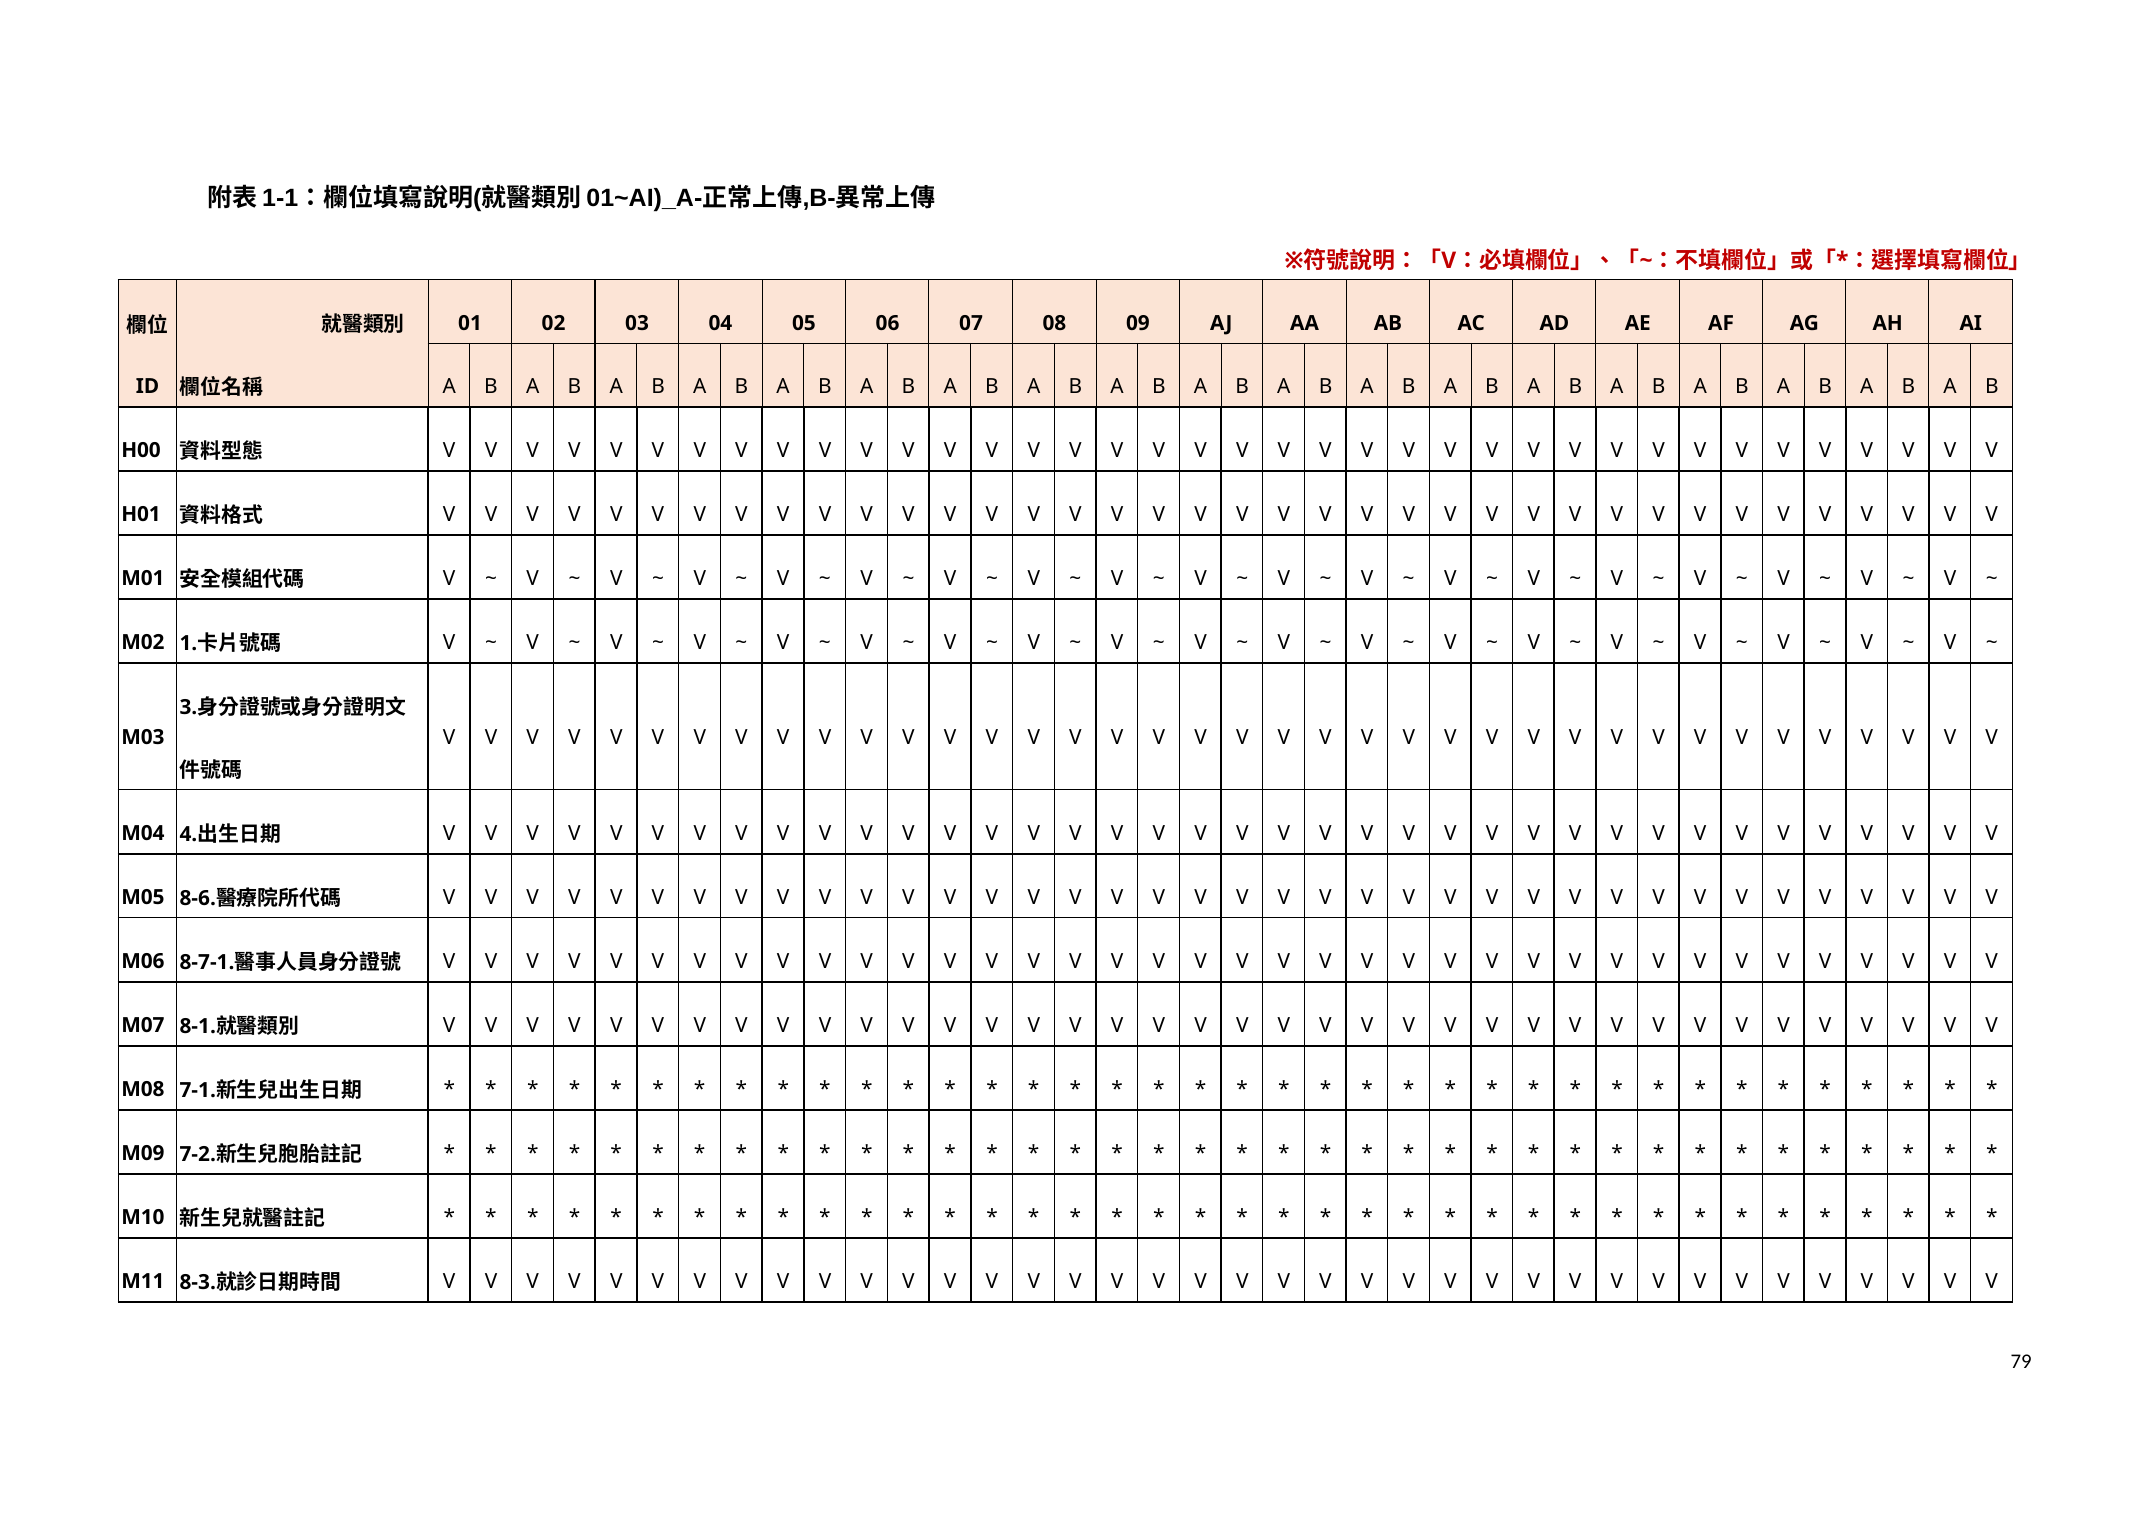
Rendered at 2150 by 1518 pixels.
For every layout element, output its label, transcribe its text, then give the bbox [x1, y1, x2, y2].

text ※符號說明：「V：必填欄位」、「~：不填欄位」或「*：選擇填寫欄位」 [118, 217, 2031, 279]
table_cell V [1388, 790, 1429, 853]
table_cell ~ [888, 536, 928, 598]
table_cell V [679, 1239, 720, 1301]
table_cell V [1513, 918, 1553, 981]
table_cell V [1388, 983, 1429, 1045]
table_cell * [846, 1047, 887, 1109]
table_cell A [1513, 344, 1554, 406]
table_cell V [679, 983, 720, 1045]
table_cell A [1430, 344, 1471, 406]
table_cell V [1222, 1239, 1262, 1301]
table_cell V [512, 855, 553, 917]
table_cell V [1597, 855, 1637, 917]
table_cell V [1222, 855, 1262, 917]
table_cell V [1597, 918, 1637, 981]
table_cell V [1180, 855, 1220, 917]
table_cell V [429, 1239, 469, 1301]
table_cell V [1555, 983, 1595, 1045]
table_cell V [1263, 600, 1304, 662]
table_cell ~ [1138, 600, 1179, 662]
table_cell ~ [1055, 536, 1095, 598]
table_cell V [1180, 536, 1220, 598]
table_cell V [1930, 918, 1970, 981]
table_cell * [972, 1111, 1012, 1173]
table_cell B [1805, 344, 1845, 406]
table_cell 7-2.新生兒胞胎註記 [177, 1111, 427, 1173]
table_cell * [679, 1047, 720, 1109]
table_cell V [1638, 472, 1678, 534]
table_cell * [1430, 1111, 1470, 1173]
table_cell V [512, 918, 553, 981]
table_cell V [1971, 1239, 2012, 1301]
table_cell * [1555, 1111, 1595, 1173]
table_cell * [1097, 1047, 1137, 1109]
table_cell H00 [119, 408, 176, 470]
table_cell A [1596, 344, 1637, 406]
table_cell V [1347, 600, 1387, 662]
table_cell V [1680, 1239, 1720, 1301]
table_cell V [1847, 983, 1887, 1045]
table_cell V [888, 408, 928, 470]
table_cell V [679, 918, 720, 981]
table_cell * [1597, 1047, 1637, 1109]
table_cell * [1388, 1111, 1429, 1173]
table_cell V [1263, 408, 1304, 470]
table_cell V [1305, 408, 1345, 470]
table_cell V [1013, 918, 1054, 981]
table_cell 8-1.就醫類別 [177, 983, 427, 1045]
table_cell V [638, 664, 678, 789]
table_cell V [1638, 855, 1678, 917]
table_cell ~ [721, 600, 761, 662]
table_header 04 [679, 280, 762, 343]
table_cell B [1222, 344, 1262, 406]
table_cell A [846, 344, 887, 406]
table_cell V [638, 790, 678, 853]
table_cell * [1763, 1047, 1803, 1109]
table_cell V [554, 472, 594, 534]
table_header AF [1680, 280, 1762, 343]
table_cell V [554, 408, 594, 470]
table_cell V [846, 536, 887, 598]
table_cell V [721, 983, 761, 1045]
table_cell * [1388, 1047, 1429, 1109]
table_cell V [1680, 664, 1720, 789]
table_cell V [1763, 855, 1803, 917]
table_cell V [1888, 664, 1928, 789]
table_cell V [1597, 600, 1637, 662]
table_cell V [638, 983, 678, 1045]
table_cell ~ [1971, 536, 2012, 598]
table_cell V [1430, 1239, 1470, 1301]
table_cell V [1180, 1239, 1220, 1301]
table_cell H01 [119, 472, 176, 534]
table_cell V [1055, 664, 1095, 789]
table_cell V [1930, 472, 1970, 534]
table_cell ~ [1805, 536, 1845, 598]
table_cell V [638, 408, 678, 470]
table_cell V [846, 983, 887, 1045]
table_cell * [1513, 1175, 1553, 1237]
table_cell V [1930, 536, 1970, 598]
table_cell V [596, 600, 636, 662]
table_cell V [512, 600, 553, 662]
table_cell V [1138, 918, 1179, 981]
table_cell * [1888, 1047, 1928, 1109]
table_cell B [637, 344, 678, 406]
table_cell * [1638, 1047, 1678, 1109]
table_cell V [721, 855, 761, 917]
table_cell * [1805, 1175, 1845, 1237]
table_cell V [1930, 983, 1970, 1045]
table_cell V [1597, 536, 1637, 598]
table_cell V [1347, 918, 1387, 981]
table_cell A [1097, 344, 1137, 406]
table_cell ~ [1971, 600, 2012, 662]
table_cell V [1513, 600, 1553, 662]
table_cell * [1138, 1175, 1179, 1237]
table_cell ~ [1722, 600, 1762, 662]
table_cell V [554, 855, 594, 917]
table_cell V [1347, 472, 1387, 534]
table_header AH [1846, 280, 1928, 343]
table_cell A [596, 344, 636, 406]
table_cell V [805, 983, 845, 1045]
subtitle 附表1-1：欄位填寫說明(就醫類別01~AI)_A-正常上傳,B-異常上傳 [207, 154, 2031, 217]
table_cell V [1013, 1239, 1054, 1301]
table_cell V [596, 918, 636, 981]
table_cell B [1888, 344, 1928, 406]
table_cell M08 [119, 1047, 176, 1109]
table_cell V [1847, 790, 1887, 853]
table_cell A [429, 344, 469, 406]
table_cell V [1930, 1239, 1970, 1301]
table_cell V [763, 600, 803, 662]
table_cell * [596, 1175, 636, 1237]
table_cell V [1263, 472, 1304, 534]
table_cell V [763, 472, 803, 534]
table_cell V [1055, 408, 1095, 470]
table_cell V [1472, 408, 1512, 470]
table_cell * [1263, 1111, 1304, 1173]
table_cell ~ [972, 600, 1012, 662]
table_cell V [679, 408, 720, 470]
table_cell V [1763, 472, 1803, 534]
table_cell V [1722, 408, 1762, 470]
table_cell V [1597, 408, 1637, 470]
table_cell V [1055, 1239, 1095, 1301]
table_cell V [512, 790, 553, 853]
table_cell * [1097, 1111, 1137, 1173]
table_cell V [1805, 918, 1845, 981]
table_cell V [805, 408, 845, 470]
table_cell V [554, 664, 594, 789]
table_header 05 [763, 280, 845, 343]
table_cell V [1847, 600, 1887, 662]
table_cell * [1805, 1047, 1845, 1109]
table_cell V [1971, 664, 2012, 789]
table_cell V [721, 408, 761, 470]
table_cell V [554, 918, 594, 981]
table_cell V [1763, 1239, 1803, 1301]
table_cell V [1597, 664, 1637, 789]
table_cell V [1138, 408, 1179, 470]
table_cell * [1638, 1111, 1678, 1173]
table_cell V [1138, 472, 1179, 534]
table_cell V [1305, 983, 1345, 1045]
table_cell * [972, 1047, 1012, 1109]
table_cell V [1388, 855, 1429, 917]
table_cell ~ [1722, 536, 1762, 598]
table_cell * [1513, 1111, 1553, 1173]
table_cell 3.身分證號或身分證明文件號碼 [177, 664, 427, 789]
table_cell A [679, 344, 720, 406]
table_cell V [1638, 983, 1678, 1045]
table_cell B [554, 344, 594, 406]
table_cell ~ [1555, 536, 1595, 598]
table_cell ~ [1472, 536, 1512, 598]
table_cell V [1263, 918, 1304, 981]
table_cell V [1763, 790, 1803, 853]
table_cell * [638, 1047, 678, 1109]
table_cell V [1347, 855, 1387, 917]
table_cell V [1430, 983, 1470, 1045]
table_cell V [763, 536, 803, 598]
table_cell V [930, 790, 970, 853]
table_cell V [1013, 664, 1054, 789]
table_cell ~ [1805, 600, 1845, 662]
table_cell V [679, 664, 720, 789]
table_cell V [1555, 790, 1595, 853]
table_cell V [888, 1239, 928, 1301]
table_cell * [429, 1047, 469, 1109]
table_cell V [1513, 790, 1553, 853]
table_cell B [888, 344, 928, 406]
table_cell * [763, 1047, 803, 1109]
table_cell M03 [119, 664, 176, 789]
table_cell * [1472, 1111, 1512, 1173]
table_cell V [846, 1239, 887, 1301]
table_cell V [972, 664, 1012, 789]
table_cell * [1930, 1175, 1970, 1237]
table_cell A [929, 344, 970, 406]
table_cell V [1430, 918, 1470, 981]
table_cell V [1097, 855, 1137, 917]
table_cell M09 [119, 1111, 176, 1173]
table_cell V [1805, 664, 1845, 789]
table_cell * [1097, 1175, 1137, 1237]
table_cell V [1430, 408, 1470, 470]
table_cell V [679, 790, 720, 853]
table_cell V [1305, 855, 1345, 917]
table_cell V [1597, 1239, 1637, 1301]
table_cell V [596, 1239, 636, 1301]
table_cell V [1722, 1239, 1762, 1301]
table_header AE [1596, 280, 1679, 343]
table_cell V [1180, 408, 1220, 470]
table_cell V [1305, 664, 1345, 789]
table_cell V [888, 918, 928, 981]
table_cell * [888, 1111, 928, 1173]
table_cell V [1055, 472, 1095, 534]
table_cell V [596, 983, 636, 1045]
table_cell V [1472, 664, 1512, 789]
table_cell V [471, 472, 511, 534]
table_cell V [429, 600, 469, 662]
table_cell B [1055, 344, 1096, 406]
table_cell * [1180, 1175, 1220, 1237]
table_cell V [1888, 472, 1928, 534]
table_cell ~ [1555, 600, 1595, 662]
table_cell M07 [119, 983, 176, 1045]
table_cell * [554, 1111, 594, 1173]
table_cell 資料格式 [177, 472, 427, 534]
table_cell V [1930, 600, 1970, 662]
table_cell V [1263, 790, 1304, 853]
table_cell * [846, 1175, 887, 1237]
table_cell * [721, 1111, 761, 1173]
table_cell * [429, 1175, 469, 1237]
table_cell * [512, 1111, 553, 1173]
table_cell V [1180, 790, 1220, 853]
table_cell V [805, 1239, 845, 1301]
table_cell A [1929, 344, 1970, 406]
table_cell V [1722, 790, 1762, 853]
table_cell V [805, 918, 845, 981]
table_cell ~ [638, 536, 678, 598]
table_cell V [846, 600, 887, 662]
table_cell A [763, 344, 803, 406]
table_cell * [512, 1175, 553, 1237]
table_cell ~ [1638, 600, 1678, 662]
table_cell V [1555, 472, 1595, 534]
table_cell * [1222, 1047, 1262, 1109]
table_cell * [1680, 1175, 1720, 1237]
table_cell * [1597, 1111, 1637, 1173]
table_cell V [1847, 918, 1887, 981]
table_cell V [1555, 664, 1595, 789]
table_cell V [1180, 983, 1220, 1045]
table_cell ~ [1222, 600, 1262, 662]
table_cell V [721, 1239, 761, 1301]
table_cell V [1097, 472, 1137, 534]
table_cell V [429, 918, 469, 981]
table_cell V [888, 790, 928, 853]
table_cell V [1180, 472, 1220, 534]
table_cell V [1472, 918, 1512, 981]
table_cell ~ [1138, 536, 1179, 598]
table_cell V [763, 855, 803, 917]
table_cell 新生兒就醫註記 [177, 1175, 427, 1237]
table_cell V [1180, 664, 1220, 789]
table_cell * [1180, 1111, 1220, 1173]
table_cell V [972, 472, 1012, 534]
table_cell M05 [119, 855, 176, 917]
table_cell * [1638, 1175, 1678, 1237]
table_cell * [1722, 1111, 1762, 1173]
table_cell V [1180, 918, 1220, 981]
table_cell ~ [1472, 600, 1512, 662]
table_cell ~ [1305, 536, 1345, 598]
table_cell V [930, 600, 970, 662]
table_cell 8-7-1.醫事人員身分證號 [177, 918, 427, 981]
table_cell V [1430, 536, 1470, 598]
table_cell * [471, 1111, 511, 1173]
table_cell V [429, 664, 469, 789]
table_cell V [1055, 918, 1095, 981]
table_cell V [763, 918, 803, 981]
table_cell M04 [119, 790, 176, 853]
table_cell V [1722, 855, 1762, 917]
table_cell 7-1.新生兒出生日期 [177, 1047, 427, 1109]
table_cell * [1555, 1047, 1595, 1109]
table_cell V [1138, 983, 1179, 1045]
table_cell V [471, 855, 511, 917]
table_cell * [471, 1047, 511, 1109]
table_cell ~ [471, 536, 511, 598]
table_cell B [804, 344, 845, 406]
table_cell V [1513, 855, 1553, 917]
table_cell * [1597, 1175, 1637, 1237]
table_cell V [1430, 664, 1470, 789]
table_cell V [1763, 918, 1803, 981]
table_cell V [1138, 790, 1179, 853]
table_cell V [930, 855, 970, 917]
table_cell V [1805, 1239, 1845, 1301]
table_cell V [1263, 855, 1304, 917]
table_cell V [1763, 536, 1803, 598]
table_cell V [1180, 600, 1220, 662]
table_cell V [596, 790, 636, 853]
table_cell V [1888, 1239, 1928, 1301]
table_cell V [888, 664, 928, 789]
table_cell * [512, 1047, 553, 1109]
table_cell V [805, 664, 845, 789]
table_cell M10 [119, 1175, 176, 1237]
table_cell B [1721, 344, 1762, 406]
table_cell V [638, 1239, 678, 1301]
table_cell V [1222, 664, 1262, 789]
table_cell V [1930, 790, 1970, 853]
table_cell V [1388, 1239, 1429, 1301]
table_cell V [1597, 983, 1637, 1045]
table_cell * [763, 1175, 803, 1237]
table_cell * [930, 1047, 970, 1109]
table_cell V [1013, 536, 1054, 598]
table_cell * [1388, 1175, 1429, 1237]
table_header 08 [1013, 280, 1096, 343]
table_cell V [1138, 855, 1179, 917]
table_cell B [470, 344, 511, 406]
table_cell * [1680, 1111, 1720, 1173]
table_cell V [930, 983, 970, 1045]
table_cell ~ [554, 536, 594, 598]
table_cell * [1472, 1175, 1512, 1237]
table_cell * [1138, 1111, 1179, 1173]
table_cell V [1222, 472, 1262, 534]
table_cell V [1680, 983, 1720, 1045]
table_cell * [1263, 1175, 1304, 1237]
table_cell V [471, 408, 511, 470]
table_cell B [1388, 344, 1429, 406]
table_cell V [1680, 536, 1720, 598]
table_cell V [1805, 983, 1845, 1045]
table_cell B [1971, 344, 2012, 406]
table_cell V [1097, 1239, 1137, 1301]
table_cell V [1888, 408, 1928, 470]
table_cell V [1971, 983, 2012, 1045]
table_header 01 [429, 280, 511, 343]
table_cell V [1597, 472, 1637, 534]
table_cell * [888, 1047, 928, 1109]
table_cell ~ [471, 600, 511, 662]
table_cell * [1305, 1111, 1345, 1173]
table_cell * [1763, 1175, 1803, 1237]
table_cell * [1722, 1047, 1762, 1109]
table_cell V [638, 918, 678, 981]
table_cell V [805, 472, 845, 534]
table_cell ~ [1055, 600, 1095, 662]
table_cell ~ [1388, 536, 1429, 598]
table_cell B [1555, 344, 1595, 406]
table_cell V [763, 790, 803, 853]
table_cell * [1930, 1111, 1970, 1173]
table_cell V [1971, 472, 2012, 534]
table_cell V [888, 983, 928, 1045]
table_cell V [471, 1239, 511, 1301]
table_cell * [638, 1175, 678, 1237]
table_cell V [1472, 983, 1512, 1045]
table_cell V [1805, 408, 1845, 470]
table_cell V [1680, 918, 1720, 981]
table_cell V [1513, 983, 1553, 1045]
table_cell * [930, 1175, 970, 1237]
table_header AJ [1180, 280, 1262, 343]
table_cell ~ [638, 600, 678, 662]
table_cell M06 [119, 918, 176, 981]
table_cell * [1971, 1175, 2012, 1237]
table_cell V [596, 536, 636, 598]
table_cell A [1680, 344, 1720, 406]
table_cell * [1222, 1111, 1262, 1173]
table_cell A [1846, 344, 1887, 406]
table_cell V [1680, 408, 1720, 470]
table_cell V [596, 408, 636, 470]
table_cell V [1638, 1239, 1678, 1301]
table_cell * [1847, 1111, 1887, 1173]
table_cell V [1347, 408, 1387, 470]
table_cell V [429, 983, 469, 1045]
table_cell * [679, 1111, 720, 1173]
table_cell V [763, 1239, 803, 1301]
table_cell V [429, 790, 469, 853]
table_cell ~ [972, 536, 1012, 598]
table_cell V [846, 408, 887, 470]
table_cell * [1305, 1175, 1345, 1237]
table_cell V [1347, 790, 1387, 853]
table_cell V [930, 408, 970, 470]
table_cell V [429, 536, 469, 598]
table_cell V [1555, 1239, 1595, 1301]
table_cell V [1680, 855, 1720, 917]
table_cell V [930, 536, 970, 598]
table_cell V [1430, 472, 1470, 534]
table_cell V [1222, 790, 1262, 853]
table_cell V [1971, 918, 2012, 981]
table_cell V [471, 664, 511, 789]
table_cell * [805, 1047, 845, 1109]
table_cell * [1055, 1111, 1095, 1173]
table_cell V [930, 918, 970, 981]
table_header 欄位 ID [119, 280, 176, 406]
table_cell V [1805, 790, 1845, 853]
table_cell * [763, 1111, 803, 1173]
table_cell * [972, 1175, 1012, 1237]
table_cell * [1930, 1047, 1970, 1109]
table_header 02 [512, 280, 594, 343]
table_cell V [1263, 1239, 1304, 1301]
table_cell ~ [1888, 536, 1928, 598]
table_cell V [1930, 408, 1970, 470]
table_cell V [1013, 408, 1054, 470]
table_cell V [1805, 855, 1845, 917]
table_cell * [930, 1111, 970, 1173]
table_cell V [429, 472, 469, 534]
table_cell V [1805, 472, 1845, 534]
table_cell V [1430, 790, 1470, 853]
table_cell ~ [1222, 536, 1262, 598]
table_header 06 [846, 280, 928, 343]
table_cell ~ [805, 600, 845, 662]
table_cell * [429, 1111, 469, 1173]
table_cell V [1305, 790, 1345, 853]
table_cell V [1638, 664, 1678, 789]
table_cell V [1930, 664, 1970, 789]
table_cell V [1888, 855, 1928, 917]
table_cell V [763, 664, 803, 789]
table_cell * [1430, 1047, 1470, 1109]
table_cell V [1971, 790, 2012, 853]
table_cell V [679, 536, 720, 598]
table_cell 4.出生日期 [177, 790, 427, 853]
table_cell * [1180, 1047, 1220, 1109]
table_cell * [888, 1175, 928, 1237]
table_cell V [1388, 918, 1429, 981]
table_cell * [1013, 1111, 1054, 1173]
table_cell V [1888, 790, 1928, 853]
table_cell V [1888, 918, 1928, 981]
table_cell ~ [888, 600, 928, 662]
table_cell * [1430, 1175, 1470, 1237]
table_cell V [763, 408, 803, 470]
table_cell * [1347, 1111, 1387, 1173]
table_cell V [888, 472, 928, 534]
table_cell V [1472, 855, 1512, 917]
table_cell B [1138, 344, 1179, 406]
table_cell V [1263, 536, 1304, 598]
table_cell V [1555, 855, 1595, 917]
table_cell V [471, 790, 511, 853]
table_cell * [1305, 1047, 1345, 1109]
table_cell * [1347, 1175, 1387, 1237]
table_cell V [1847, 536, 1887, 598]
table_cell B [1638, 344, 1679, 406]
table_cell V [721, 790, 761, 853]
table_cell A [1263, 344, 1304, 406]
table_cell V [1097, 600, 1137, 662]
table_cell * [1971, 1111, 2012, 1173]
table_cell V [1680, 790, 1720, 853]
table_cell V [1347, 983, 1387, 1045]
table_cell V [1638, 408, 1678, 470]
table_cell V [846, 664, 887, 789]
table_cell V [1722, 983, 1762, 1045]
table_cell V [429, 408, 469, 470]
table_cell V [1222, 408, 1262, 470]
table_cell B [1305, 344, 1346, 406]
table_cell * [1138, 1047, 1179, 1109]
table_header 就醫類別 欄位名稱 [177, 280, 428, 406]
table_cell V [1388, 408, 1429, 470]
table_cell * [1263, 1047, 1304, 1109]
table_cell ~ [721, 536, 761, 598]
table_cell V [1222, 918, 1262, 981]
table_cell A [512, 344, 553, 406]
table_cell V [679, 855, 720, 917]
table_cell * [1013, 1175, 1054, 1237]
table_cell * [554, 1047, 594, 1109]
table_cell V [1097, 983, 1137, 1045]
table_cell V [596, 472, 636, 534]
table_cell V [1513, 408, 1553, 470]
table_cell * [638, 1111, 678, 1173]
table_cell V [1930, 855, 1970, 917]
table_cell V [1222, 983, 1262, 1045]
table_cell V [846, 855, 887, 917]
table_cell V [1055, 855, 1095, 917]
table_cell V [512, 472, 553, 534]
table_cell * [1222, 1175, 1262, 1237]
table_cell ~ [805, 536, 845, 598]
table_cell V [763, 983, 803, 1045]
table_cell * [846, 1111, 887, 1173]
table_cell V [805, 790, 845, 853]
table_cell V [1888, 983, 1928, 1045]
table_cell V [1305, 472, 1345, 534]
table_cell ~ [1388, 600, 1429, 662]
table_cell V [471, 918, 511, 981]
table_cell B [721, 344, 762, 406]
table_cell V [1722, 918, 1762, 981]
table_cell V [1263, 664, 1304, 789]
table_cell V [1430, 600, 1470, 662]
table_cell V [1097, 918, 1137, 981]
table_cell V [1597, 790, 1637, 853]
table_cell * [721, 1047, 761, 1109]
table_cell * [1013, 1047, 1054, 1109]
table_cell V [512, 536, 553, 598]
table_cell V [1722, 472, 1762, 534]
table_cell * [805, 1175, 845, 1237]
table_cell V [972, 983, 1012, 1045]
table_cell * [1055, 1047, 1095, 1109]
table_cell * [1847, 1047, 1887, 1109]
table_cell V [1971, 408, 2012, 470]
table_cell V [554, 983, 594, 1045]
table_cell V [429, 855, 469, 917]
table_cell V [1347, 664, 1387, 789]
table_cell * [596, 1047, 636, 1109]
table_cell V [805, 855, 845, 917]
table_cell * [1805, 1111, 1845, 1173]
table_cell * [596, 1111, 636, 1173]
table_cell * [471, 1175, 511, 1237]
table_cell * [805, 1111, 845, 1173]
table_cell V [1847, 855, 1887, 917]
table_header AA [1263, 280, 1346, 343]
table_cell V [1347, 536, 1387, 598]
table_cell V [554, 790, 594, 853]
table_cell V [512, 408, 553, 470]
table_cell ~ [1638, 536, 1678, 598]
table_cell V [972, 408, 1012, 470]
table_cell * [554, 1175, 594, 1237]
table_cell V [972, 918, 1012, 981]
table_cell ~ [1305, 600, 1345, 662]
table_cell A [1013, 344, 1054, 406]
table_cell * [1055, 1175, 1095, 1237]
table_cell ~ [1888, 600, 1928, 662]
table_cell V [1013, 472, 1054, 534]
table_cell V [1472, 790, 1512, 853]
table_cell M02 [119, 600, 176, 662]
table_cell V [1763, 664, 1803, 789]
table_cell V [1013, 600, 1054, 662]
table_cell M11 [119, 1239, 176, 1301]
table_cell V [1138, 664, 1179, 789]
table_cell V [1971, 855, 2012, 917]
table_cell V [846, 790, 887, 853]
table_cell V [1305, 1239, 1345, 1301]
table_cell * [1888, 1175, 1928, 1237]
table_cell V [1097, 536, 1137, 598]
table_cell * [1888, 1111, 1928, 1173]
table_header AB [1347, 280, 1429, 343]
table_cell * [1555, 1175, 1595, 1237]
table_cell V [1097, 664, 1137, 789]
table_cell V [596, 855, 636, 917]
table_cell V [1847, 408, 1887, 470]
table_cell V [1680, 600, 1720, 662]
table_cell V [1430, 855, 1470, 917]
table_cell V [930, 472, 970, 534]
table_cell V [1097, 408, 1137, 470]
table_cell V [1097, 790, 1137, 853]
table_cell V [1013, 983, 1054, 1045]
table_header AG [1763, 280, 1845, 343]
table_cell V [1847, 1239, 1887, 1301]
table_header 07 [929, 280, 1012, 343]
table_cell * [721, 1175, 761, 1237]
table_cell V [1763, 983, 1803, 1045]
table_header 09 [1097, 280, 1179, 343]
table_cell V [512, 983, 553, 1045]
table_cell * [1513, 1047, 1553, 1109]
table_cell V [1847, 472, 1887, 534]
table_cell 1.卡片號碼 [177, 600, 427, 662]
table_cell V [471, 983, 511, 1045]
table_cell * [1722, 1175, 1762, 1237]
table_cell B [1472, 344, 1512, 406]
table_cell * [679, 1175, 720, 1237]
table_cell B [971, 344, 1012, 406]
table_cell V [972, 1239, 1012, 1301]
table_cell V [1055, 983, 1095, 1045]
table_cell V [721, 664, 761, 789]
table_cell V [596, 664, 636, 789]
table_cell V [679, 600, 720, 662]
table_cell V [1722, 664, 1762, 789]
table_cell * [1472, 1047, 1512, 1109]
table_cell V [1638, 918, 1678, 981]
table_cell V [1305, 918, 1345, 981]
table_cell V [1638, 790, 1678, 853]
table_cell V [1513, 536, 1553, 598]
table_cell V [1513, 472, 1553, 534]
table_cell V [721, 472, 761, 534]
table_cell 8-3.就診日期時間 [177, 1239, 427, 1301]
table_cell A [1180, 344, 1221, 406]
table_cell V [1138, 1239, 1179, 1301]
table_cell V [1347, 1239, 1387, 1301]
table_cell V [888, 855, 928, 917]
table_cell V [638, 855, 678, 917]
table_cell V [638, 472, 678, 534]
table_cell A [1347, 344, 1387, 406]
table_cell 8-6.醫療院所代碼 [177, 855, 427, 917]
table_cell V [1513, 664, 1553, 789]
table_header 03 [596, 280, 678, 343]
table_cell V [846, 472, 887, 534]
table_cell V [1263, 983, 1304, 1045]
table_cell V [1763, 408, 1803, 470]
table_cell 資料型態 [177, 408, 427, 470]
table_cell V [679, 472, 720, 534]
table_cell * [1847, 1175, 1887, 1237]
table_cell * [1347, 1047, 1387, 1109]
table_cell V [1763, 600, 1803, 662]
table_cell V [1472, 1239, 1512, 1301]
table_cell 安全模組代碼 [177, 536, 427, 598]
table_cell V [1555, 918, 1595, 981]
table_cell * [1763, 1111, 1803, 1173]
table_header AD [1513, 280, 1595, 343]
table_cell V [1388, 664, 1429, 789]
table_cell V [1013, 790, 1054, 853]
table_cell A [1763, 344, 1804, 406]
table_cell V [1388, 472, 1429, 534]
table_cell V [721, 918, 761, 981]
table_cell V [1680, 472, 1720, 534]
table_cell V [1847, 664, 1887, 789]
table_cell V [972, 790, 1012, 853]
table_cell V [1513, 1239, 1553, 1301]
table_cell M01 [119, 536, 176, 598]
table_cell * [1680, 1047, 1720, 1109]
table_cell V [512, 1239, 553, 1301]
table_cell V [930, 664, 970, 789]
table_header AC [1430, 280, 1512, 343]
table_cell V [1472, 472, 1512, 534]
table_cell V [930, 1239, 970, 1301]
table_cell V [1013, 855, 1054, 917]
table_cell V [554, 1239, 594, 1301]
table_header AI [1929, 280, 2012, 343]
table_cell V [1055, 790, 1095, 853]
table_cell * [1971, 1047, 2012, 1109]
table_cell V [512, 664, 553, 789]
table_cell V [1555, 408, 1595, 470]
table_cell V [972, 855, 1012, 917]
table_cell ~ [554, 600, 594, 662]
table_cell V [846, 918, 887, 981]
